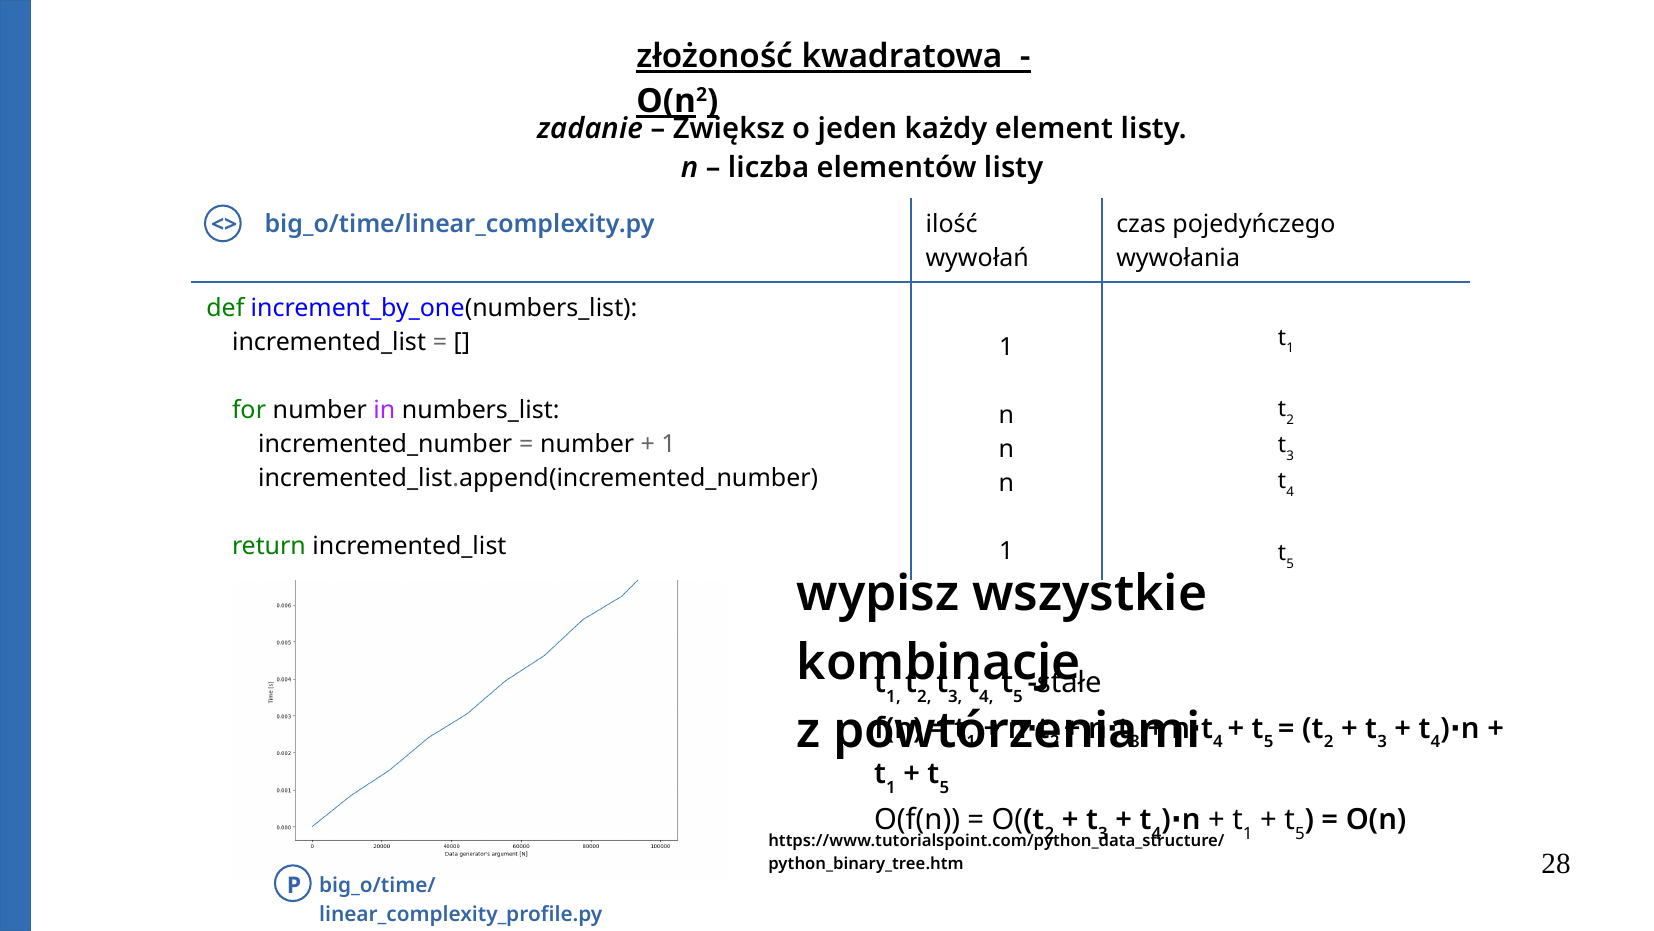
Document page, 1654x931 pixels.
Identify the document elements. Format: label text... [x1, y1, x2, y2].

text_box P [273, 861, 302, 908]
text_box złożoność kwadratowa - O(n2) [621, 24, 1127, 82]
table_cell 1 n n n 1 [912, 283, 1101, 550]
table_header big_o/time/linear_complexity.py [191, 198, 910, 281]
table_cell t1 t2 t3 t4 t5 [1103, 283, 1470, 550]
text_box https://www.tutorialspoint.com/python_data_structure/python_binary_tree.htm [753, 820, 1403, 857]
text_box [0, 0, 31, 931]
text_box big_o/time/linear_complexity_profile.py [304, 863, 727, 907]
text_box <> [196, 200, 253, 247]
text_box wypisz wszystkie kombinacje z powtórzeniami [781, 550, 1497, 754]
table_header ilość wywołań [912, 198, 1101, 281]
text_box zadanie – Zwiększ o jeden każdy element listy. n – liczba elementów listy [522, 99, 1132, 188]
text_box t1, t2, t3, t4, t5 -stałe f(n) = t1 + n⋅t2 + n⋅t3 + n⋅t4 + t5 = (t2 + t3 + t4)⋅n + t1 + t5 O(f(n)) = O((t2 + t3 + t4)⋅n + t1 + t5) = O(n) [859, 653, 1538, 807]
table_header czas pojedyńczego wywołania [1103, 198, 1470, 281]
table_cell def increment_by_one(numbers_list): incremented_list = [] for number in numbers_list: incremented_number = number + 1 incremented_list.append(incremented_number) return incremented_list [191, 283, 910, 580]
picture [233, 580, 727, 882]
